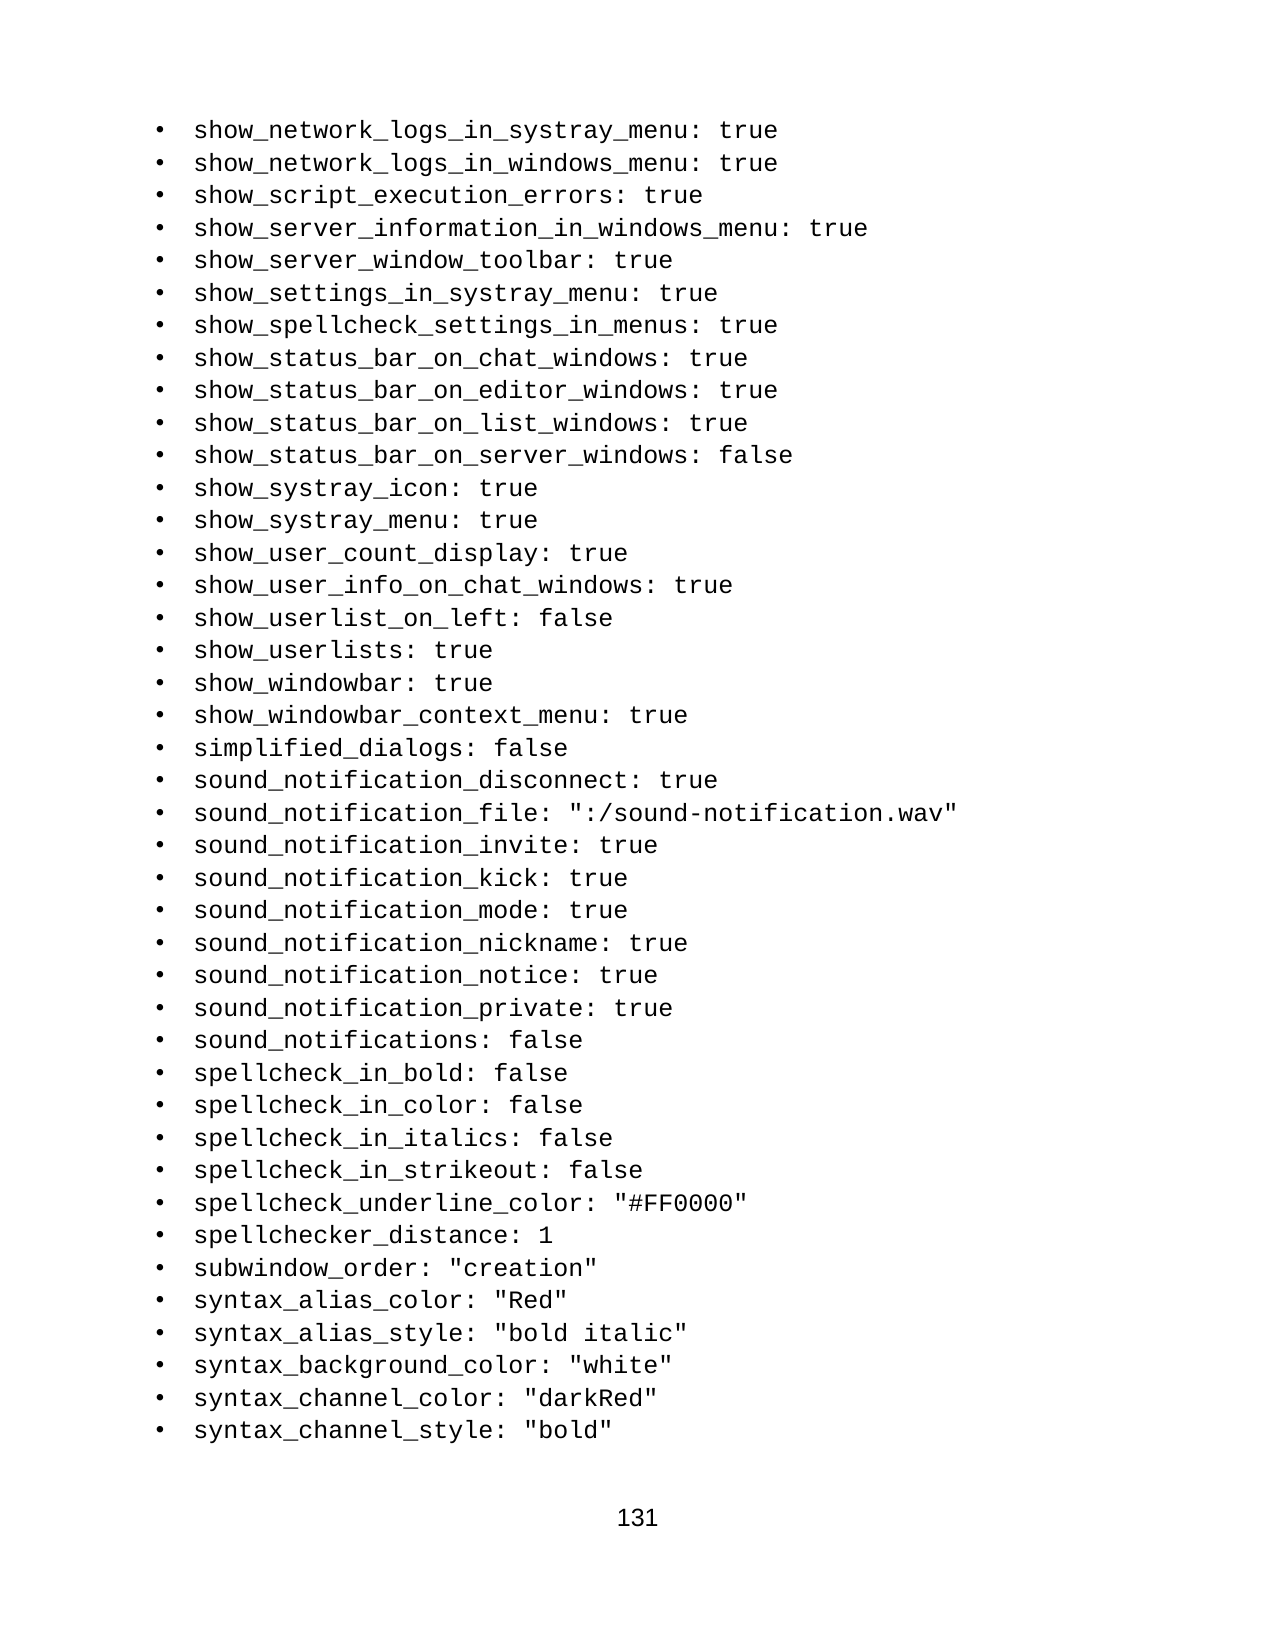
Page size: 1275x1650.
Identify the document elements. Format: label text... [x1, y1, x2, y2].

list spellcheck_in_italics: false [156, 1126, 1157, 1154]
list show_windowbar: true [156, 671, 1157, 699]
list sound_notification_private: true [156, 996, 1157, 1024]
list show_systray_icon: true [156, 476, 1157, 504]
list sound_notification_file: ":/sound-notification.wav" [156, 801, 1157, 829]
list sound_notification_mode: true [156, 898, 1157, 926]
list subwindow_order: "creation" [156, 1256, 1157, 1284]
list syntax_background_color: "white" [156, 1353, 1157, 1381]
list show_status_bar_on_server_windows: false [156, 443, 1157, 471]
list sound_notification_invite: true [156, 833, 1157, 861]
list sound_notification_notice: true [156, 963, 1157, 991]
list syntax_alias_style: "bold italic" [156, 1321, 1157, 1349]
list show_systray_menu: true [156, 508, 1157, 536]
list show_spellcheck_settings_in_menus: true [156, 313, 1157, 341]
list show_network_logs_in_systray_menu: true [156, 118, 1157, 146]
list show_server_window_toolbar: true [156, 248, 1157, 276]
list show_status_bar_on_editor_windows: true [156, 378, 1157, 406]
list spellchecker_distance: 1 [156, 1223, 1157, 1251]
list sound_notification_kick: true [156, 866, 1157, 894]
list show_userlist_on_left: false [156, 606, 1157, 634]
list sound_notification_disconnect: true [156, 768, 1157, 796]
list spellcheck_in_strikeout: false [156, 1158, 1157, 1186]
list show_status_bar_on_list_windows: true [156, 411, 1157, 439]
list show_network_logs_in_windows_menu: true [156, 151, 1157, 179]
list spellcheck_underline_color: "#FF0000" [156, 1191, 1157, 1219]
list spellcheck_in_bold: false [156, 1061, 1157, 1089]
list simplified_dialogs: false [156, 736, 1157, 764]
list syntax_alias_color: "Red" [156, 1288, 1157, 1316]
list show_windowbar_context_menu: true [156, 703, 1157, 731]
list show_settings_in_systray_menu: true [156, 281, 1157, 309]
list show_server_information_in_windows_menu: true [156, 216, 1157, 244]
list syntax_channel_color: "darkRed" [156, 1386, 1157, 1414]
list show_user_count_display: true [156, 541, 1157, 569]
list sound_notification_nickname: true [156, 931, 1157, 959]
list show_userlists: true [156, 638, 1157, 666]
list show_script_execution_errors: true [156, 183, 1157, 211]
list show_status_bar_on_chat_windows: true [156, 346, 1157, 374]
list show_user_info_on_chat_windows: true [156, 573, 1157, 601]
list spellcheck_in_color: false [156, 1093, 1157, 1121]
list syntax_channel_style: "bold" [156, 1418, 1157, 1446]
list sound_notifications: false [156, 1028, 1157, 1056]
